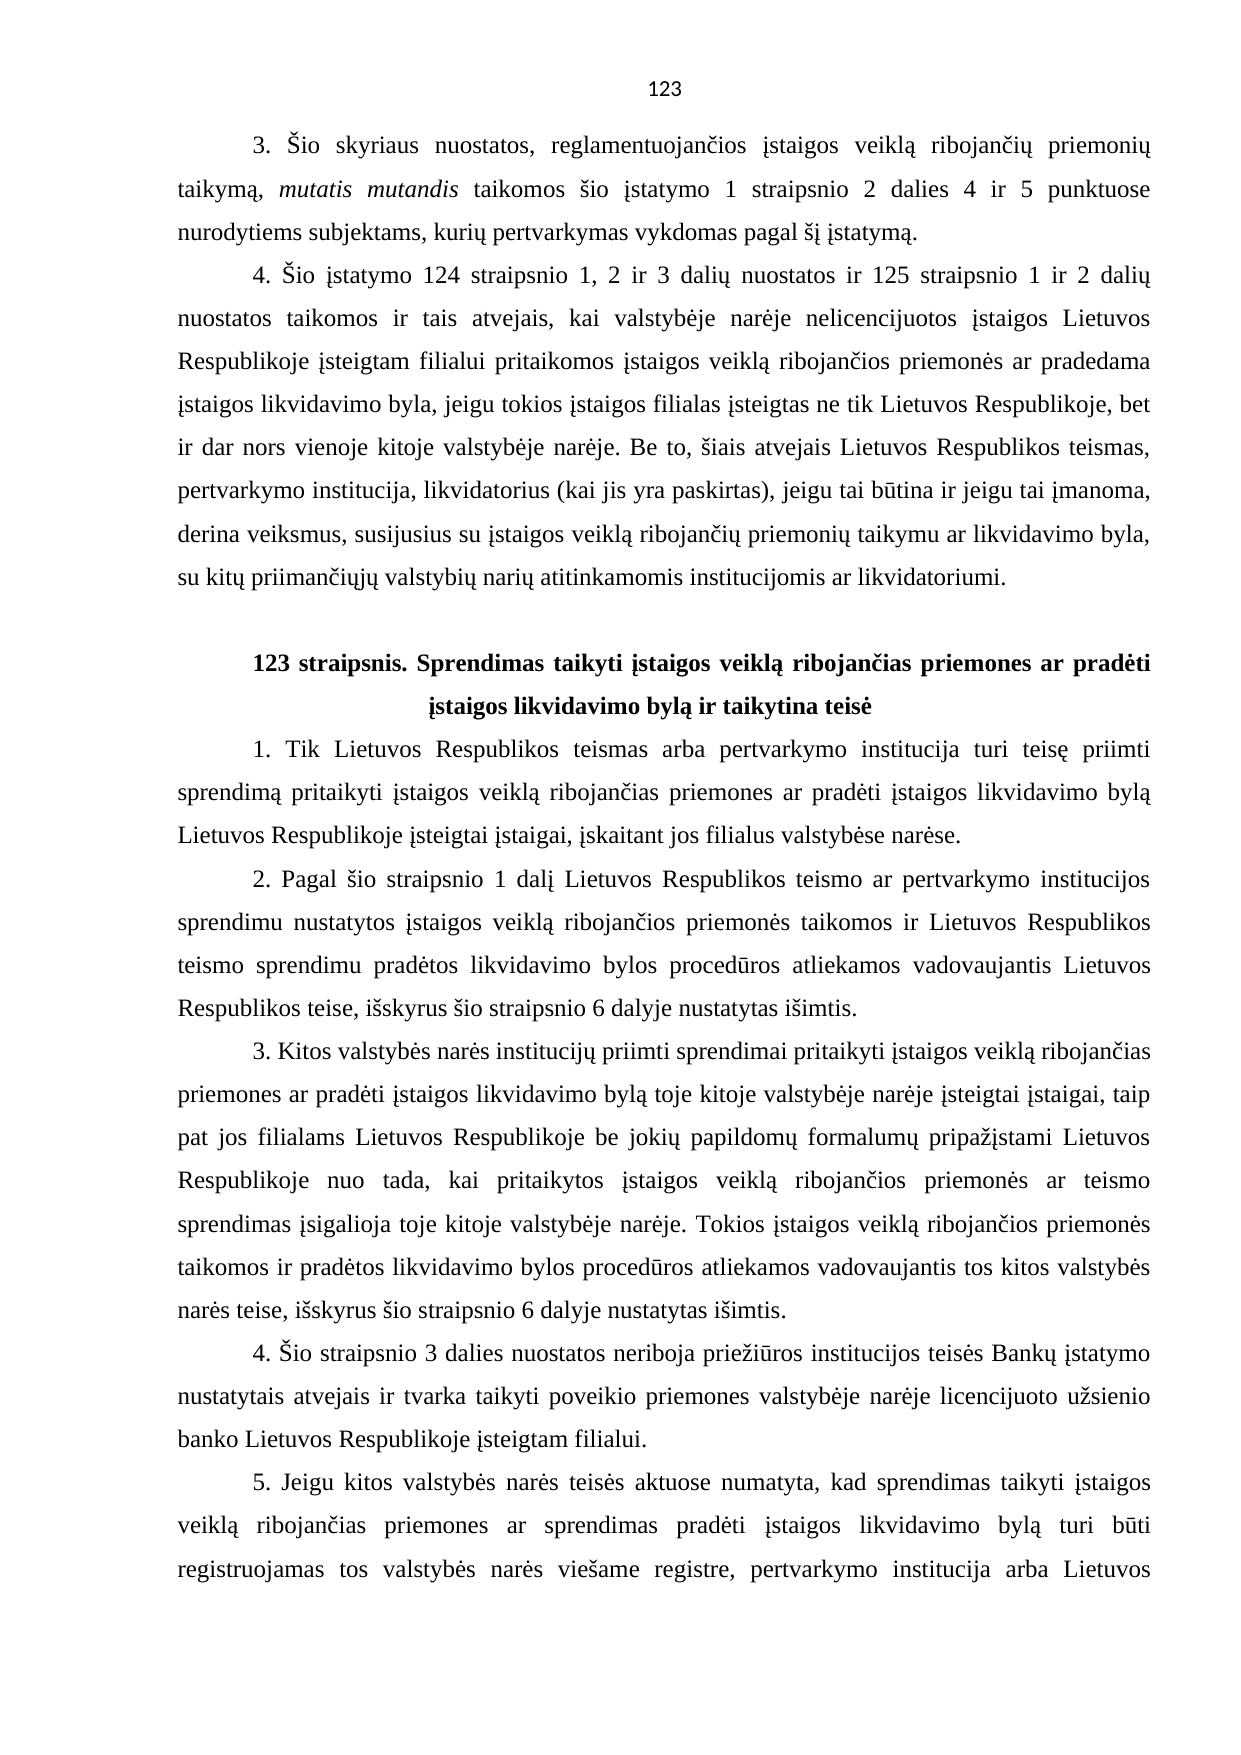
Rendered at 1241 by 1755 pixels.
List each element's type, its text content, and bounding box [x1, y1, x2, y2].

text 2. Pagal šio straipsnio 1 dalį Lietuvos Respublikos teismo ar pertvarkymo institucijos sprendimu nustatytos įstaigos veiklą ribojančios priemonės taikomos ir Lietuvos Respublikos teismo sprendimu pradėtos likvidavimo bylos procedūros atliekamos vadovaujantis Lietuvos Respublikos teise, išskyrus šio straipsnio 6 dalyje nustatytas išimtis. [177, 864, 1152, 1022]
text 123 straipsnis. Sprendimas taikyti įstaigos veiklą ribojančias priemones ar pradėti įstaigos likvidavimo bylą ir taikytina teisė [252, 648, 1152, 720]
text 4. Šio įstatymo 124 straipsnio 1, 2 ir 3 dalių nuostatos ir 125 straipsnio 1 ir 2 dalių nuostatos taikomos ir tais atvejais, kai valstybėje narėje nelicencijuotos įstaigos Lietuvos Respublikoje įsteigtam filialui pritaikomos įstaigos veiklą ribojančios priemonės ar pradedama įstaigos likvidavimo byla, jeigu tokios įstaigos filialas įsteigtas ne tik Lietuvos Respublikoje, bet ir dar nors vienoje kitoje valstybėje narėje. Be to, šiais atvejais Lietuvos Respublikos teismas, pertvarkymo institucija, likvidatorius (kai jis yra paskirtas), jeigu tai būtina ir jeigu tai įmanoma, derina veiksmus, susijusius su įstaigos veiklą ribojančių priemonių taikymu ar likvidavimo byla, su kitų priimančiųjų valstybių narių atitinkamomis institucijomis ar likvidatoriumi. [177, 260, 1152, 591]
text 3. Šio skyriaus nuostatos, reglamentuojančios įstaigos veiklą ribojančių priemonių taikymą, mutatis mutandis taikomos šio įstatymo 1 straipsnio 2 dalies 4 ir 5 punktuose nurodytiems subjektams, kurių pertvarkymas vykdomas pagal šį įstatymą. [177, 131, 1152, 246]
text 5. Jeigu kitos valstybės narės teisės aktuose numatyta, kad sprendimas taikyti įstaigos veiklą ribojančias priemones ar sprendimas pradėti įstaigos likvidavimo bylą turi būti registruojamas tos valstybės narės viešame registre, pertvarkymo institucija arba Lietuvos [177, 1467, 1152, 1582]
text 1. Tik Lietuvos Respublikos teismas arba pertvarkymo institucija turi teisę priimti sprendimą pritaikyti įstaigos veiklą ribojančias priemones ar pradėti įstaigos likvidavimo bylą Lietuvos Respublikoje įsteigtai įstaigai, įskaitant jos filialus valstybėse narėse. [177, 734, 1152, 849]
text 4. Šio straipsnio 3 dalies nuostatos neriboja priežiūros institucijos teisės Bankų įstatymo nustatytais atvejais ir tvarka taikyti poveikio priemones valstybėje narėje licencijuoto užsienio banko Lietuvos Respublikoje įsteigtam filialui. [177, 1338, 1152, 1453]
text 3. Kitos valstybės narės institucijų priimti sprendimai pritaikyti įstaigos veiklą ribojančias priemones ar pradėti įstaigos likvidavimo bylą toje kitoje valstybėje narėje įsteigtai įstaigai, taip pat jos filialams Lietuvos Respublikoje be jokių papildomų formalumų pripažįstami Lietuvos Respublikoje nuo tada, kai pritaikytos įstaigos veiklą ribojančios priemonės ar teismo sprendimas įsigalioja toje kitoje valstybėje narėje. Tokios įstaigos veiklą ribojančios priemonės taikomos ir pradėtos likvidavimo bylos procedūros atliekamos vadovaujantis tos kitos valstybės narės teise, išskyrus šio straipsnio 6 dalyje nustatytas išimtis. [177, 1036, 1152, 1324]
